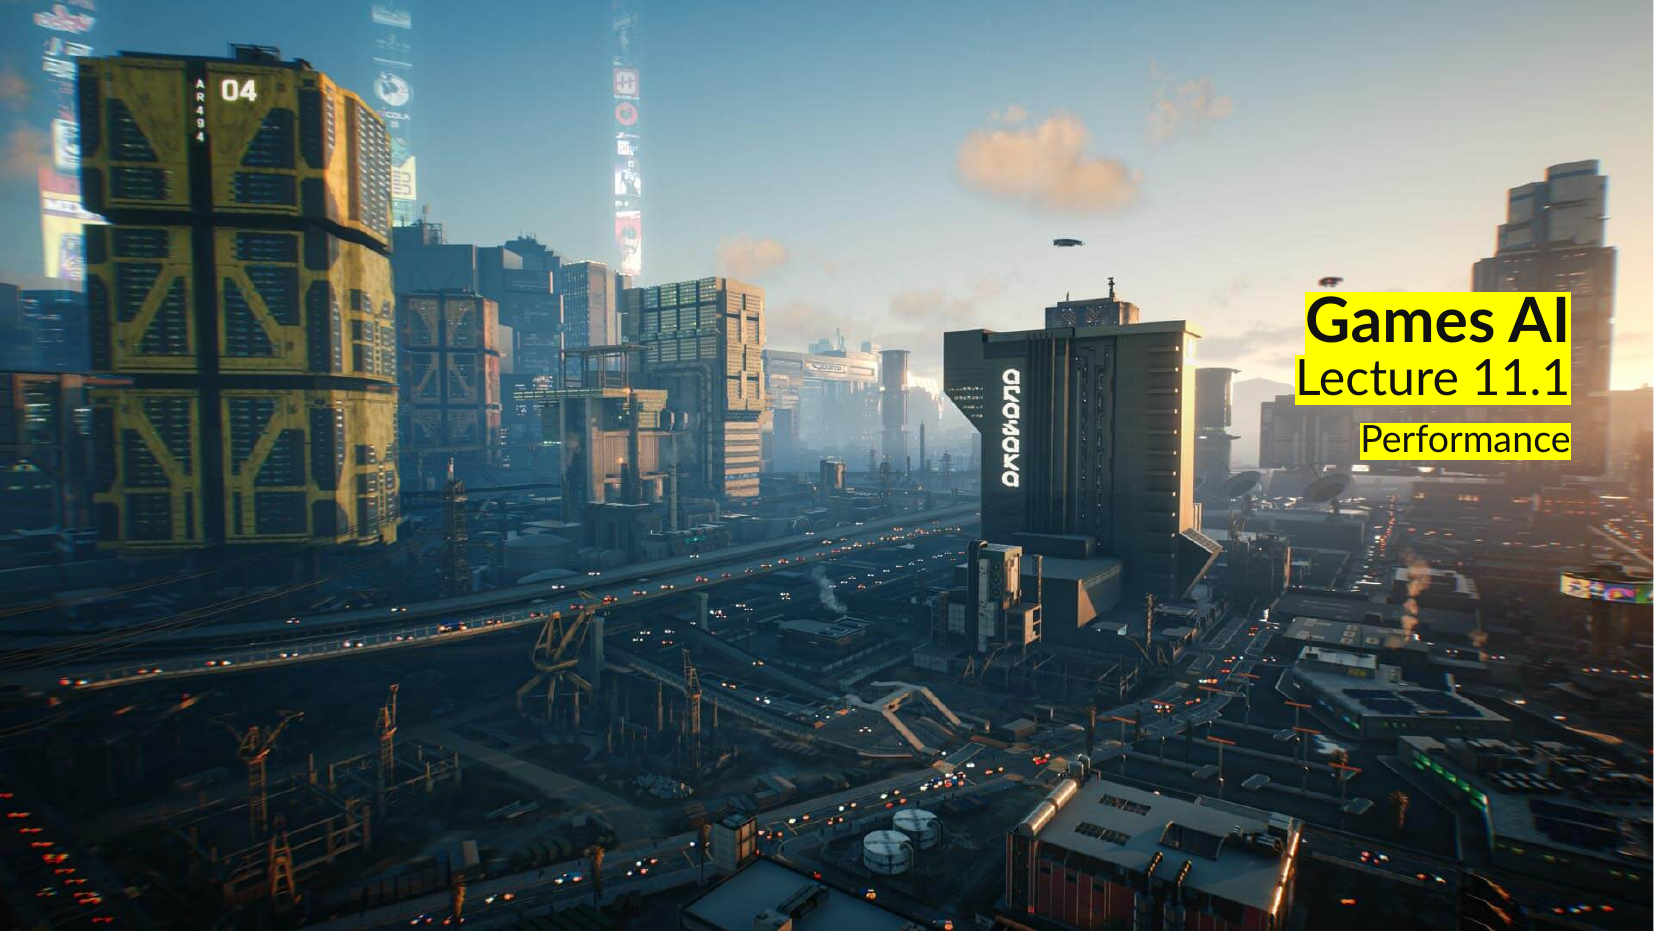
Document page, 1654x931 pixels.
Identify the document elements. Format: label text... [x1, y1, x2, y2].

picture [0, 0, 1654, 931]
subtitle Games AI Lecture 11.1 Performance [82, 123, 1571, 741]
